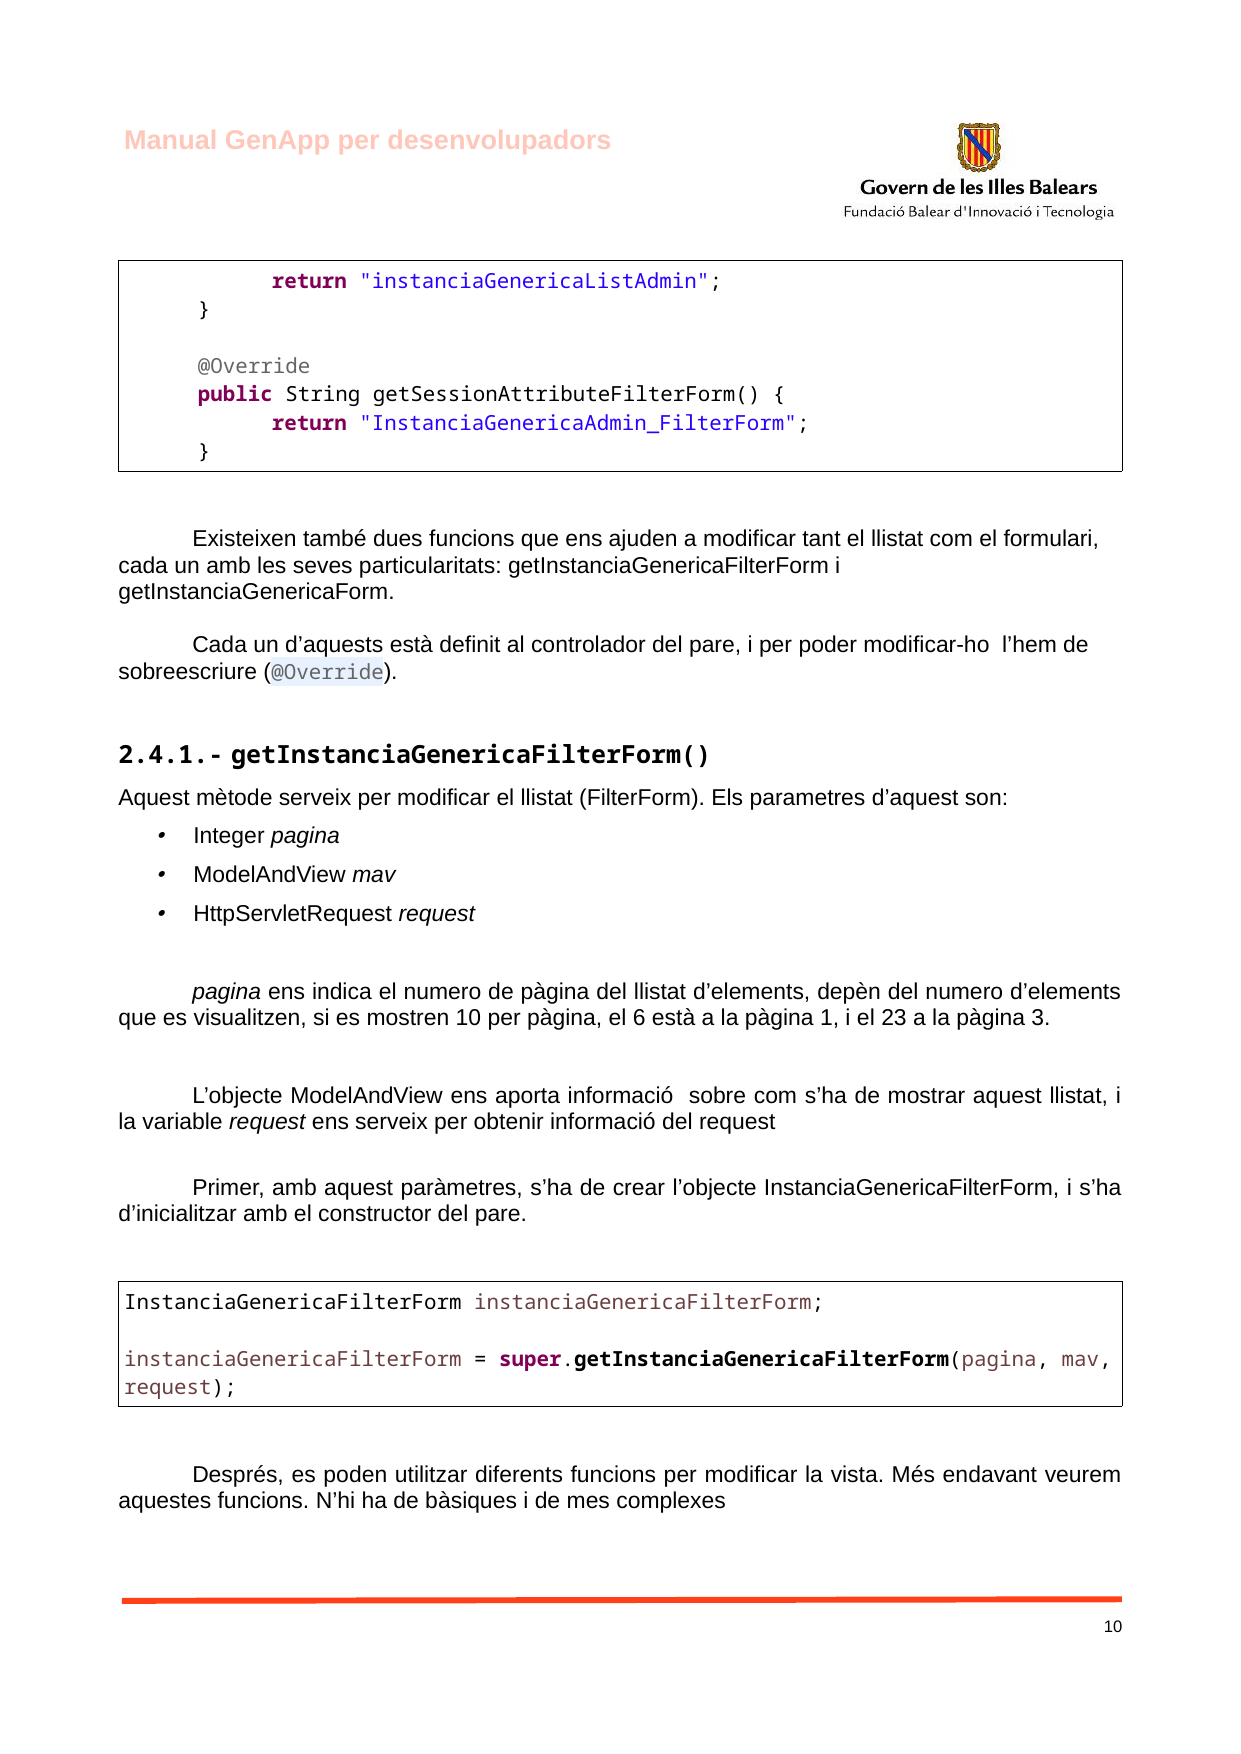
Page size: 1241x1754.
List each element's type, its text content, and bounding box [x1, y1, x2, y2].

subtitle getInstanciaGenericaFilterForm() [118, 737, 1122, 771]
text pagina ens indica el numero de pàgina del llistat d’elements, depèn del numero d’elements que es visualitzen, si es mostren 10 per pàgina, el 6 està a la pàgina 1, i el 23 a la pàgina 3. [118, 978, 1122, 1031]
text L’objecte ModelAndView ens aporta informació sobre com s’ha de mostrar aquest llistat, i la variable request ens serveix per obtenir informació del request [118, 1082, 1122, 1134]
picture [840, 123, 1117, 220]
list Integer pagina [156, 822, 1122, 849]
list ModelAndView mav [156, 861, 1122, 888]
text Existeixen també dues funcions que ens ajuden a modificar tant el llistat com el formulari, cada un amb les seves particularitats: getInstanciaGenericaFilterForm i getInstanciaGenericaForm. [118, 525, 1122, 604]
table_header return "instanciaGenericaListAdmin"; } @Override public String getSessionAttributeFilterForm() { return "InstanciaGenericaAdmin_FilterForm"; } [119, 261, 1122, 471]
text Primer, amb aquest paràmetres, s’ha de crear l’objecte InstanciaGenericaFilterForm, i s’ha d’inicialitzar amb el constructor del pare. [118, 1173, 1122, 1226]
list HttpServletRequest request [156, 900, 1122, 926]
text Aquest mètode serveix per modificar el llistat (FilterForm). Els parametres d’aquest son: [118, 783, 1122, 810]
table_header InstanciaGenericaFilterForm instanciaGenericaFilterForm; instanciaGenericaFilterForm = super.getInstanciaGenericaFilterForm(pagina, mav, request); [119, 1282, 1122, 1406]
text Després, es poden utilitzar diferents funcions per modificar la vista. Més endavant veurem aquestes funcions. N’hi ha de bàsiques i de mes complexes [118, 1461, 1122, 1514]
text Cada un d’aquests està definit al controlador del pare, i per poder modificar-ho l’hem de sobreescriure (@Override). [118, 631, 1122, 686]
